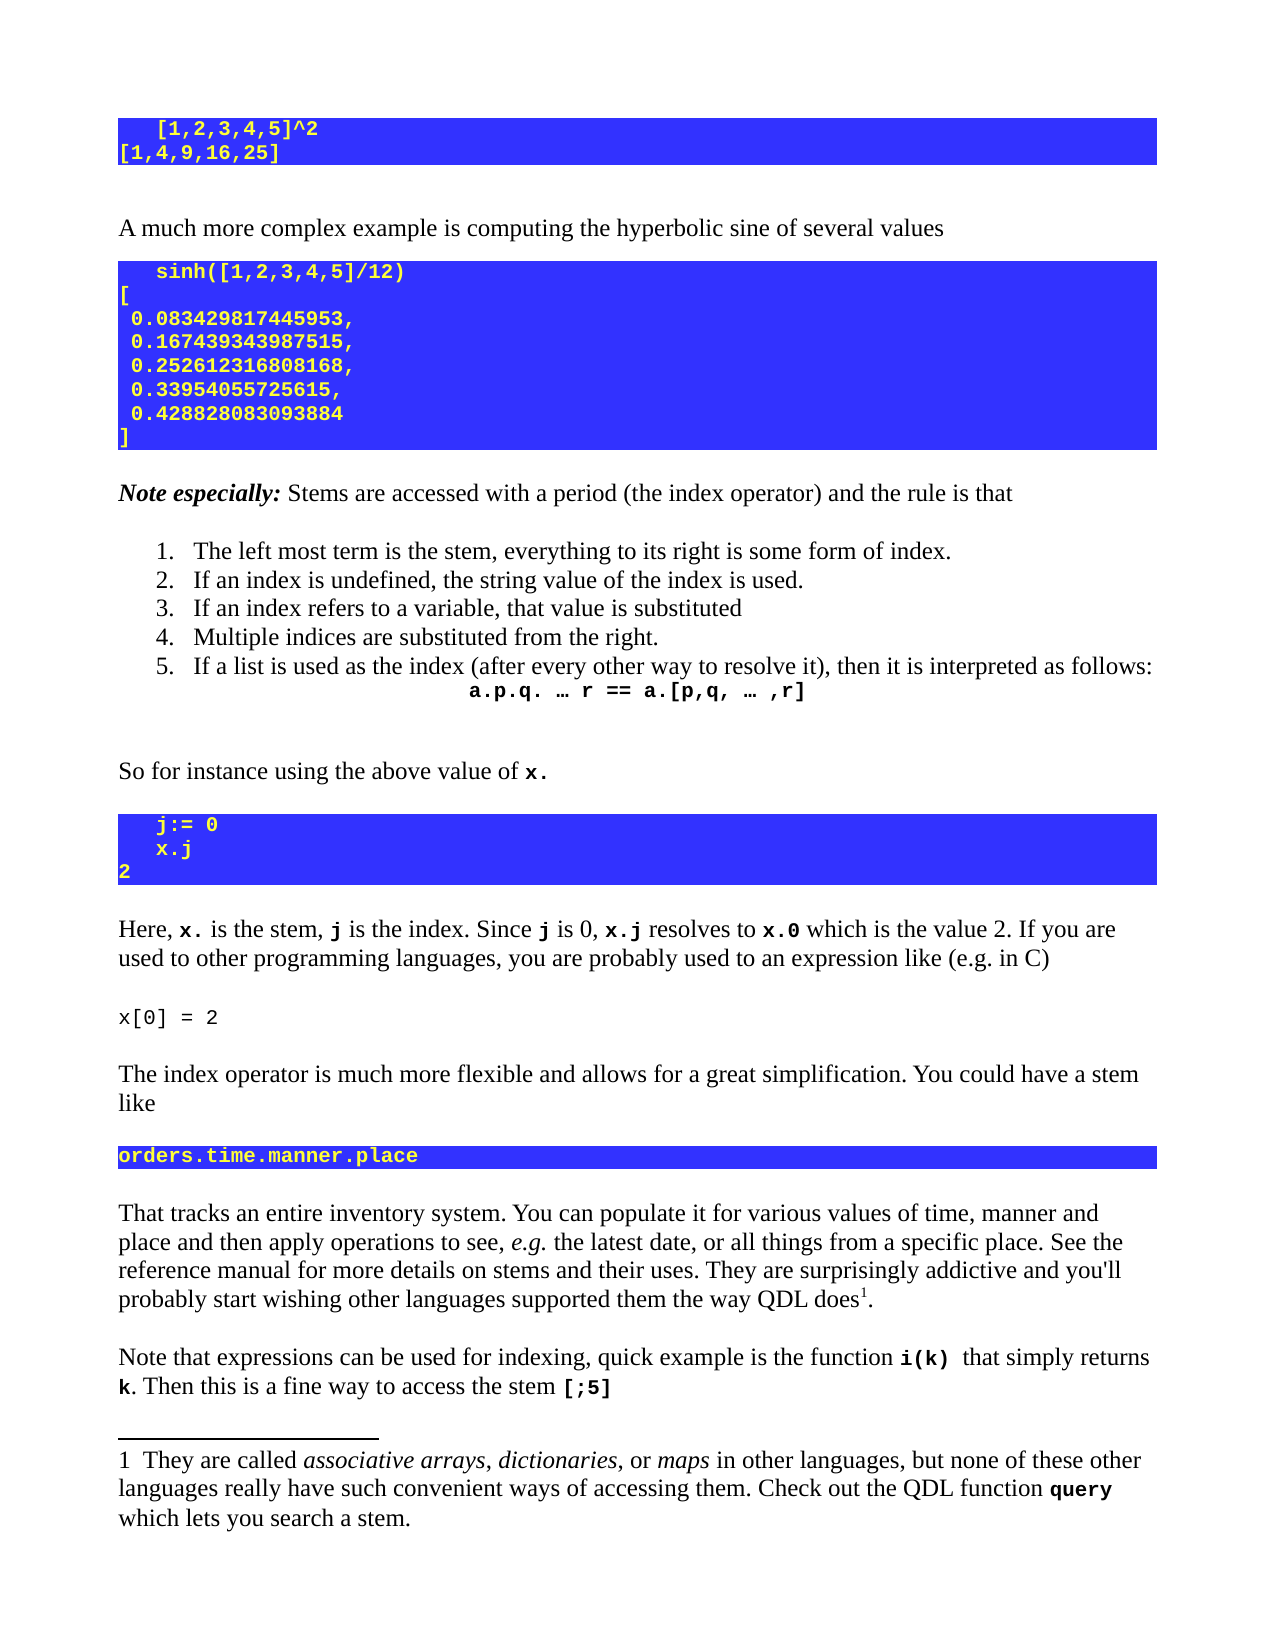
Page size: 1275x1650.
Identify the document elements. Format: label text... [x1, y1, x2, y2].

text [ [118, 284, 1157, 308]
text a.p.q. … r == a.[p,q, … ,r] [118, 680, 1157, 703]
list If an index is undefined, the string value of the index is used. [156, 565, 1157, 593]
text 2 [118, 861, 1157, 885]
text 0.083429817445953, [118, 308, 1157, 332]
text [1,2,3,4,5]^2 [118, 118, 1157, 142]
text 0.33954055725615, [118, 379, 1157, 402]
text ] [118, 426, 1157, 450]
text Note that expressions can be used for indexing, quick example is the function i(k) that simply returns k. Then this is a fine way to access the stem [;5] [118, 1342, 1157, 1401]
text Here, x. is the stem, j is the index. Since j is 0, x.j resolves to x.0 which is the value 2. If you are used to other programming languages, you are probably used to an expression like (e.g. in C) [118, 914, 1157, 972]
list The left most term is the stem, everything to its right is some form of index. [156, 536, 1157, 565]
text [1,4,9,16,25] [118, 142, 1157, 165]
text x[0] = 2 [118, 1001, 1157, 1031]
text So for instance using the above value of x. [118, 756, 1157, 785]
text Note especially: Stems are accessed with a period (the index operator) and the rule is that [118, 478, 1157, 507]
text 0.167439343987515, [118, 332, 1157, 355]
text The index operator is much more flexible and allows for a great simplification. You could have a stem like [118, 1059, 1157, 1117]
text They are called associative arrays, dictionaries, or maps in other languages, but none of these other languages really have such convenient ways of accessing them. Check out the QDL function query which lets you search a stem. [118, 1445, 1157, 1532]
text 0.428828083093884 [118, 402, 1157, 426]
list If an index refers to a variable, that value is substituted [156, 593, 1157, 622]
list Multiple indices are substituted from the right. [156, 622, 1157, 651]
text j:= 0 [118, 814, 1157, 838]
text sinh([1,2,3,4,5]/12) [118, 261, 1157, 284]
text That tracks an entire inventory system. You can populate it for various values of time, manner and place and then apply operations to see, e.g. the latest date, or all things from a specific place. See the reference manual for more details on stems and their uses. They are surprisingly addictive and you'll probably start wishing other languages supported them the way QDL does. [118, 1198, 1157, 1313]
text 0.252612316808168, [118, 355, 1157, 379]
text orders.time.manner.place [118, 1146, 1157, 1169]
list If a list is used as the index (after every other way to resolve it), then it is interpreted as follows: [156, 651, 1157, 680]
text A much more complex example is computing the hyperbolic sine of several values [118, 213, 1157, 242]
text x.j [118, 838, 1157, 861]
